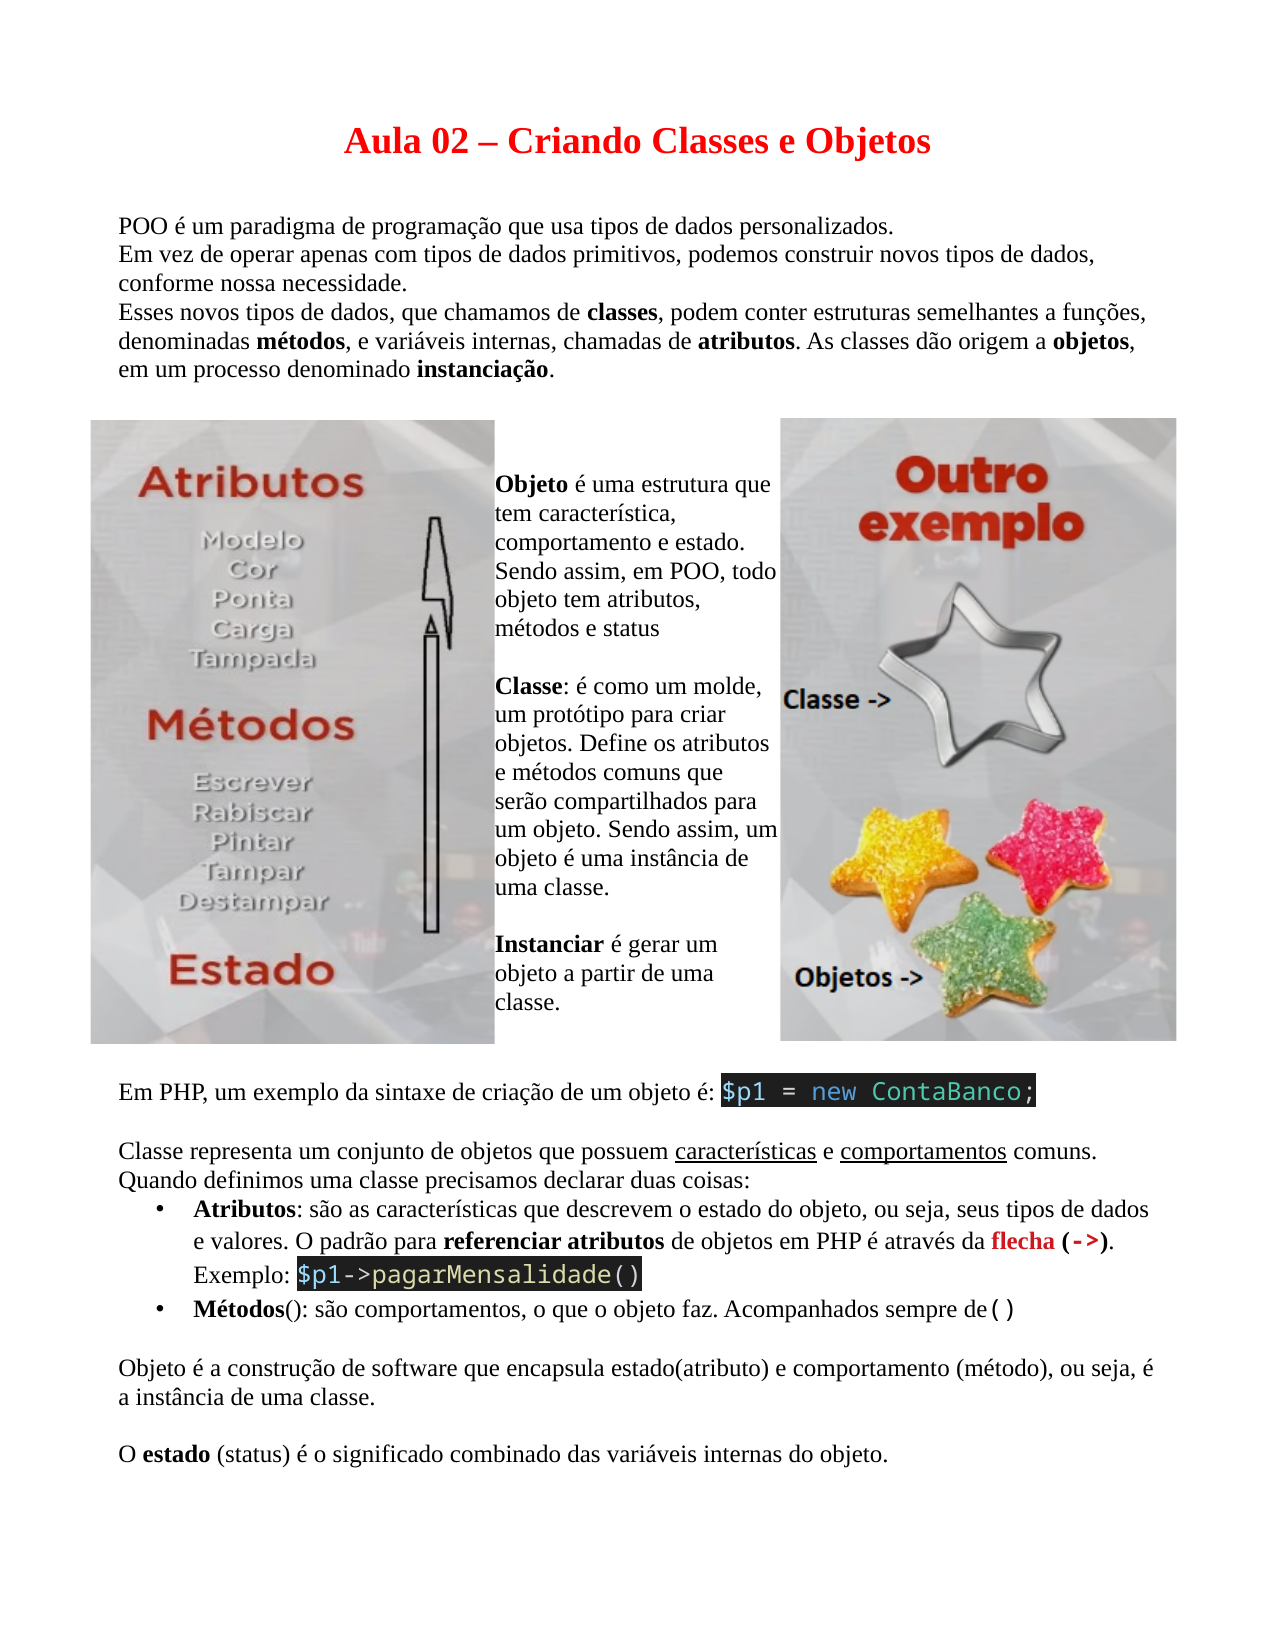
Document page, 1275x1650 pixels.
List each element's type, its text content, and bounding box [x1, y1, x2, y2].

text Em PHP, um exemplo da sintaxe de criação de um objeto é: $p1 = new ContaBanco; [118, 1073, 1157, 1107]
text Esses novos tipos de dados, que chamamos de classes, podem conter estruturas semelhantes a funções, denominadas métodos, e variáveis internas, chamadas de atributos. As classes dão origem a objetos, em um processo denominado instanciação. [118, 297, 1157, 383]
text O estado (status) é o significado combinado das variáveis internas do objeto. [118, 1439, 1157, 1468]
picture [780, 418, 1177, 1041]
picture [90, 420, 495, 1044]
list Atributos: são as características que descrevem o estado do objeto, ou seja, seus tipos de dados e valores. O padrão para referenciar atributos de objetos em PHP é através da flecha (->). Exemplo: $p1->pagarMensalidade() [156, 1194, 1157, 1291]
text Objeto é uma estrutura que tem característica, comportamento e estado. Sendo assim, em POO, todo objeto tem atributos, métodos e status [495, 469, 780, 642]
subtitle Aula 02 – Criando Classes e Objetos [118, 118, 1157, 162]
text Objeto é a construção de software que encapsula estado(atributo) e comportamento (método), ou seja, é a instância de uma classe. [118, 1353, 1157, 1411]
text Classe: é como um molde, um protótipo para criar objetos. Define os atributos e métodos comuns que serão compartilhados para um objeto. Sendo assim, um objeto é uma instância de uma classe. [495, 671, 780, 901]
text Classe representa um conjunto de objetos que possuem características e comportamentos comuns. Quando definimos uma classe precisamos declarar duas coisas: [118, 1136, 1157, 1194]
text Em vez de operar apenas com tipos de dados primitivos, podemos construir novos tipos de dados, conforme nossa necessidade. [118, 239, 1157, 297]
text Instanciar é gerar um objeto a partir de uma classe. [495, 929, 780, 1016]
list Métodos(): são comportamentos, o que o objeto faz. Acompanhados sempre de() [156, 1291, 1157, 1324]
text POO é um paradigma de programação que usa tipos de dados personalizados. [118, 211, 1157, 239]
